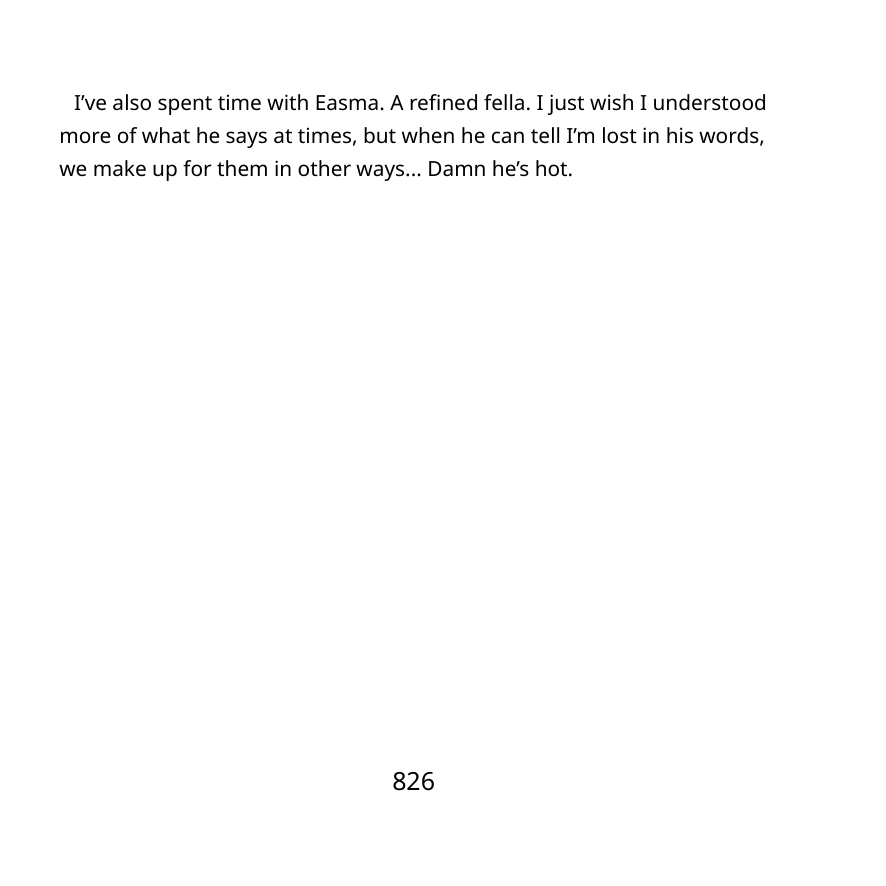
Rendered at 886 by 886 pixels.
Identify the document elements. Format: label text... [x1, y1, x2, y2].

text I’ve also spent time with Easma. A refined fella. I just wish I understood more of what he says at times, but when he can tell I’m lost in his words, we make up for them in other ways... Damn he’s hot. [59, 88, 768, 182]
